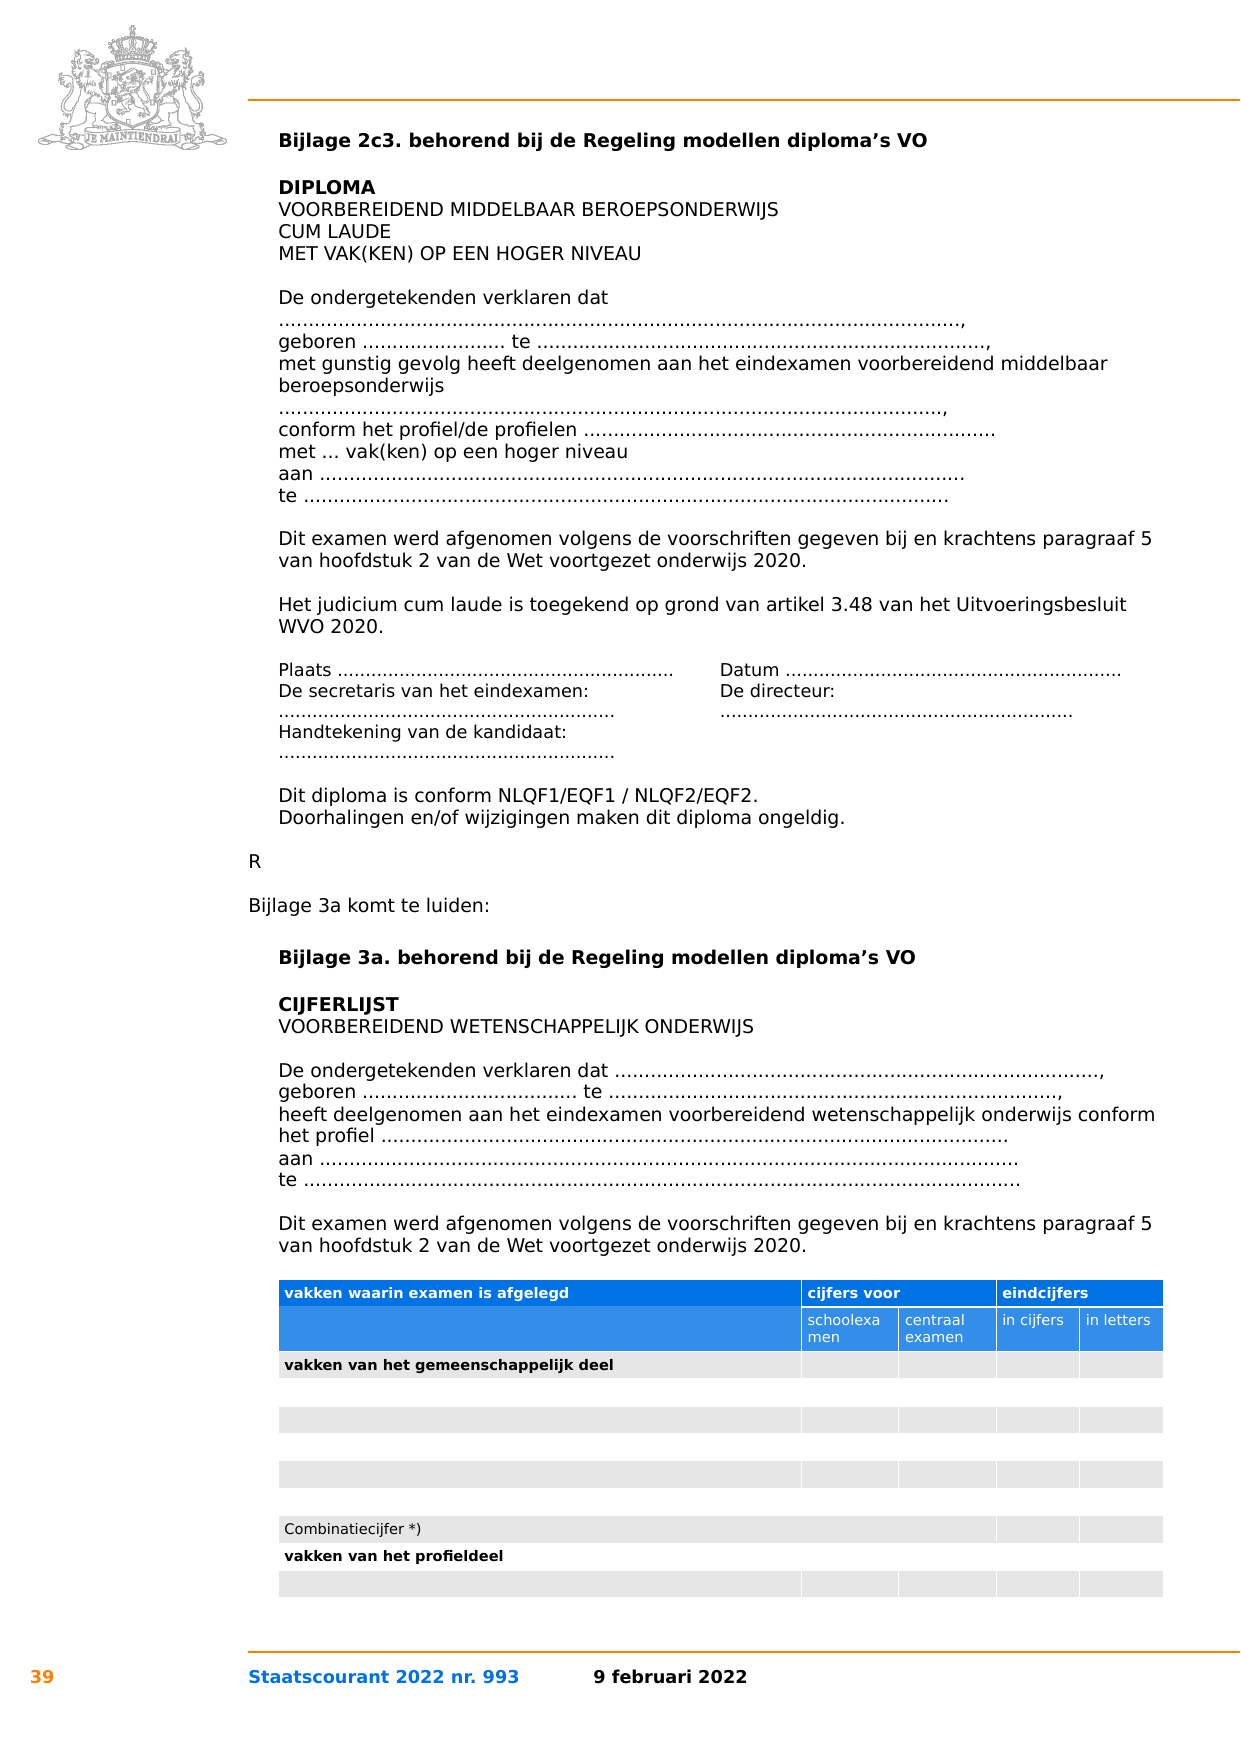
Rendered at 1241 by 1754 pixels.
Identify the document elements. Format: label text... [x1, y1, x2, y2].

text CIJFERLIJST [278, 994, 1163, 1016]
text het profiel ......................................................................................................... [278, 1125, 1163, 1147]
table_cell [899, 1461, 996, 1488]
text geboren .................................... te ..........................................................................., [278, 1081, 1163, 1103]
table_cell [279, 1571, 801, 1597]
table_cell [997, 1352, 1079, 1378]
table_cell [1080, 1379, 1163, 1406]
table_cell [997, 1461, 1079, 1488]
table_cell [1080, 1461, 1163, 1488]
text Bijlage 3a komt te luiden: [248, 895, 1163, 917]
table_header vakken waarin examen is afgelegd [279, 1280, 801, 1306]
table_cell [899, 1379, 996, 1406]
table_cell [802, 1379, 898, 1406]
table_cell in letters [1080, 1308, 1163, 1351]
table_cell vakken van het profieldeel [279, 1544, 801, 1570]
text R [248, 851, 1163, 873]
table_cell [997, 1544, 1079, 1570]
table_cell [802, 1352, 898, 1378]
table_cell [899, 1489, 996, 1515]
table_cell [997, 1516, 1079, 1543]
table_cell [279, 1434, 801, 1460]
table_cell [1080, 1544, 1163, 1570]
table_cell [899, 1544, 996, 1570]
table_cell [997, 1571, 1079, 1597]
table_cell [899, 1352, 996, 1378]
text Dit diploma is conform NLQF1/EQF1 / NLQF2/EQF2. [278, 785, 1163, 807]
text Het judicium cum laude is toegekend op grond van artikel 3.48 van het Uitvoeringsbesluit WVO 2020. [278, 594, 1163, 638]
table_cell Handtekening van de kandidaat: ............................................................ [278, 722, 713, 763]
table_cell De secretaris van het eindexamen: ............................................................ [278, 681, 713, 722]
table_cell [1080, 1571, 1163, 1597]
text aan ..................................................................................................................... [278, 1147, 1163, 1169]
text Doorhalingen en/of wijzigingen maken dit diploma ongeldig. [278, 807, 1163, 829]
table_cell [1080, 1434, 1163, 1460]
table_cell vakken van het gemeenschappelijk deel [279, 1352, 801, 1378]
text met ... vak(ken) op een hoger niveau [278, 441, 1163, 462]
table_cell [997, 1434, 1079, 1460]
text te ............................................................................................................ [278, 484, 1163, 506]
text VOORBEREIDEND WETENSCHAPPELIJK ONDERWIJS [278, 1016, 1163, 1038]
text ..............................................................................................................., [278, 397, 1163, 418]
text geboren ........................ te ..........................................................................., [278, 331, 1163, 353]
table_cell [802, 1434, 898, 1460]
table_cell [997, 1489, 1079, 1515]
table_cell in cijfers [997, 1308, 1079, 1351]
table_cell [802, 1489, 898, 1515]
text De ondergetekenden verklaren dat ................................................................................., [278, 1059, 1163, 1081]
text DIPLOMA [278, 177, 1163, 199]
table_cell [997, 1379, 1079, 1406]
text Dit examen werd afgenomen volgens de voorschriften gegeven bij en krachtens paragraaf 5 van hoofdstuk 2 van de Wet voortgezet onderwijs 2020. [278, 1213, 1163, 1257]
table_cell schoolexamen [802, 1308, 898, 1351]
text De ondergetekenden verklaren dat [278, 287, 1163, 309]
text heeft deelgenomen aan het eindexamen voorbereidend wetenschappelijk onderwijs conform [278, 1103, 1163, 1125]
text CUM LAUDE [278, 221, 1163, 243]
text te ........................................................................................................................ [278, 1169, 1163, 1191]
text conform het profiel/de profielen ..................................................................... [278, 418, 1163, 441]
table_header eindcijfers [997, 1280, 1163, 1306]
text VOORBEREIDEND MIDDELBAAR BEROEPSONDERWIJS [278, 199, 1163, 221]
table_cell [1080, 1407, 1163, 1433]
table_cell [802, 1461, 898, 1488]
table_cell [802, 1544, 898, 1570]
table_cell [802, 1407, 898, 1433]
table_cell De directeur: ............................................................... [714, 681, 1163, 722]
table_cell [1080, 1489, 1163, 1515]
table_cell Combinatiecijfer *) [279, 1516, 996, 1543]
table_cell [279, 1461, 801, 1488]
table_cell [1080, 1352, 1163, 1378]
table_cell centraal examen [899, 1308, 996, 1351]
subtitle Bijlage 3a. behorend bij de Regeling modellen diploma’s VO [278, 947, 1163, 969]
picture [38, 25, 227, 150]
text met gunstig gevolg heeft deelgenomen aan het eindexamen voorbereidend middelbaar beroepsonderwijs [278, 353, 1163, 397]
table_header Plaats ............................................................ [278, 660, 713, 681]
table_cell [1080, 1516, 1163, 1543]
text Dit examen werd afgenomen volgens de voorschriften gegeven bij en krachtens paragraaf 5 van hoofdstuk 2 van de Wet voortgezet onderwijs 2020. [278, 528, 1163, 572]
table_header cijfers voor [802, 1280, 996, 1306]
table_cell [802, 1571, 898, 1597]
table_cell [899, 1571, 996, 1597]
text .................................................................................................................., [278, 309, 1163, 331]
text MET VAK(KEN) OP EEN HOGER NIVEAU [278, 243, 1163, 265]
table_cell [279, 1489, 801, 1515]
table_header Datum ............................................................ [714, 660, 1163, 681]
table_cell [899, 1434, 996, 1460]
table_cell [714, 722, 1163, 763]
table_cell [279, 1407, 801, 1433]
table_cell [279, 1379, 801, 1406]
table_cell [899, 1407, 996, 1433]
text aan ............................................................................................................ [278, 462, 1163, 484]
table_cell [997, 1407, 1079, 1433]
subtitle Bijlage 2c3. behorend bij de Regeling modellen diploma’s VO [278, 130, 1163, 152]
